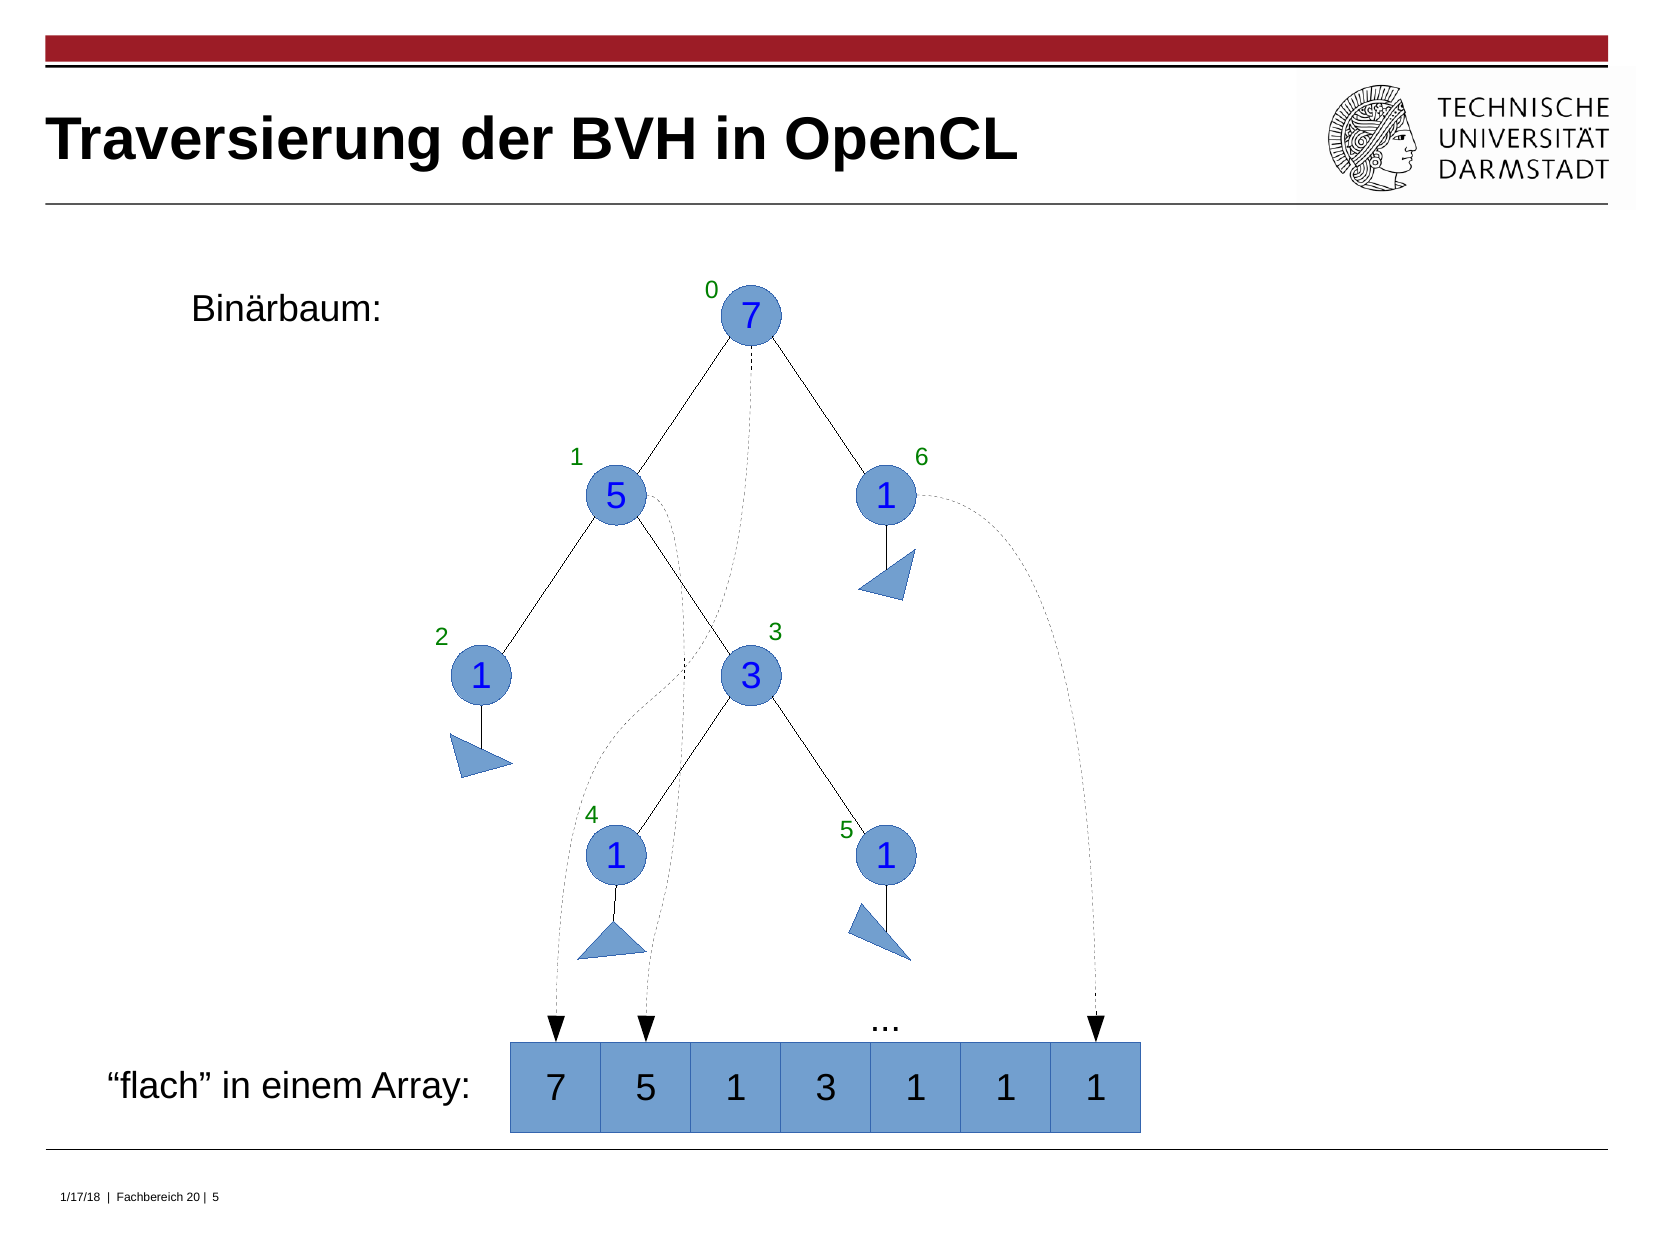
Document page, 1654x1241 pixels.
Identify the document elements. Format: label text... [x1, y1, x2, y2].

text_box 0 [690, 268, 734, 316]
text_box 4 [570, 793, 614, 841]
text_box “flach” in einem Array: [92, 1057, 489, 1119]
text_box 1 [960, 1042, 1050, 1133]
text_box 6 [900, 435, 944, 482]
text_box 1 [1050, 1042, 1141, 1133]
text_box [577, 921, 647, 960]
text_box 1 [451, 645, 512, 706]
text_box Binärbaum: [176, 280, 398, 342]
text_box 1 [555, 435, 599, 482]
text_box 1 [690, 1042, 780, 1133]
text_box 2 [420, 615, 464, 662]
text_box 5 [586, 465, 647, 526]
text_box [848, 903, 911, 961]
text_box 3 [721, 645, 782, 706]
text_box 1 [856, 465, 917, 526]
text_box 5 [600, 1042, 690, 1133]
text_box 3 [780, 1042, 870, 1133]
picture [1296, 66, 1636, 210]
text_box 5 [825, 808, 869, 856]
title Traversierung der BVH in OpenCL [45, 48, 1247, 200]
text_box [450, 733, 513, 778]
text_box [858, 549, 916, 601]
text_box ... [855, 990, 917, 1052]
text_box 3 [753, 610, 798, 657]
text_box 1 [856, 825, 917, 886]
text_box 1 [870, 1042, 960, 1133]
text_box 7 [721, 285, 782, 346]
text_box 7 [510, 1042, 600, 1133]
text_box 1 [586, 825, 647, 886]
